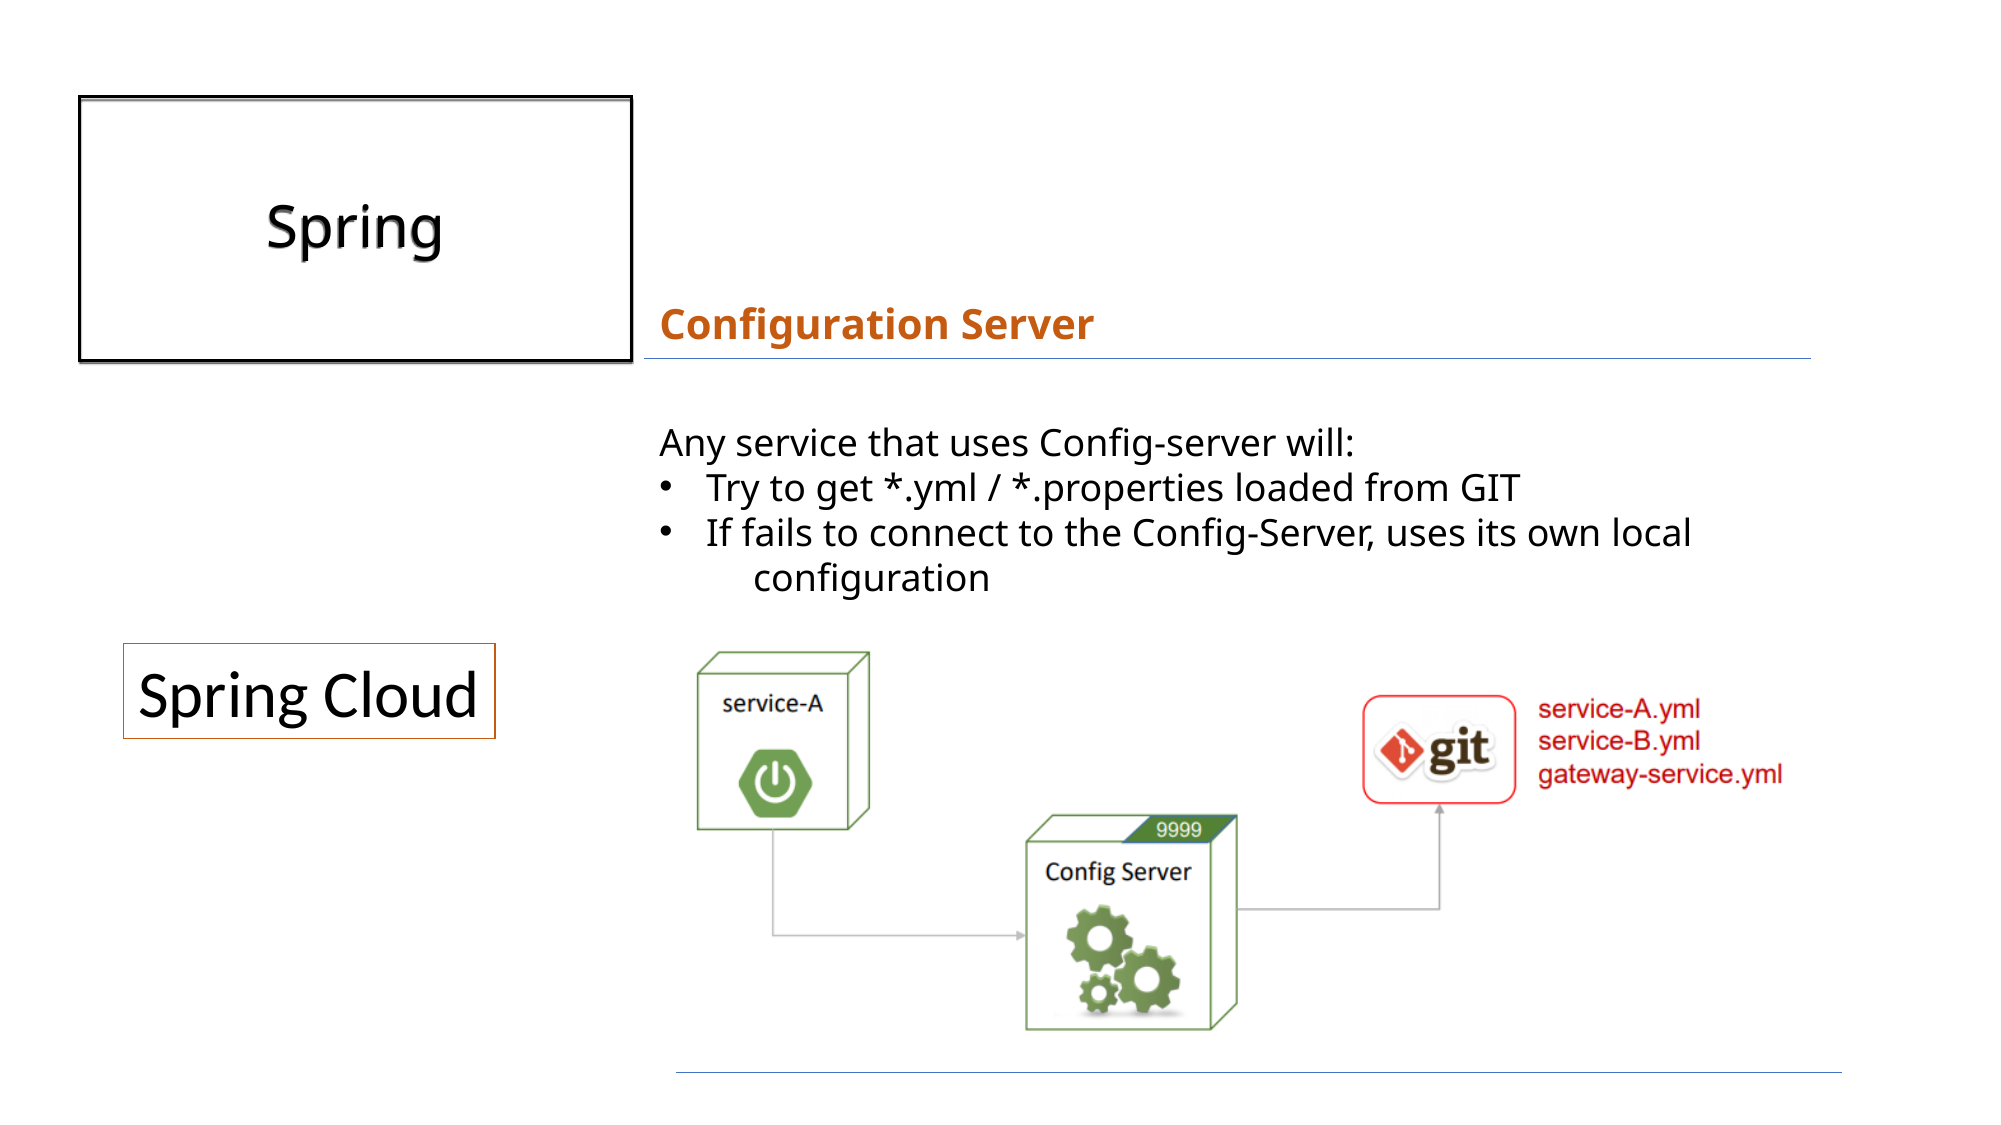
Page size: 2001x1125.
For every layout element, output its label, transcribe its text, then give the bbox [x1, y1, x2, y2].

text_box Any service that uses Config-server will: Try to get *.yml / *.properties loaded from GIT If fails to connect to the Config-Server, uses its own local configuration [644, 411, 1843, 608]
title Spring [79, 96, 632, 361]
text_box Configuration Server [644, 290, 1645, 356]
picture [692, 644, 1795, 1036]
text_box Spring Cloud [123, 644, 495, 739]
